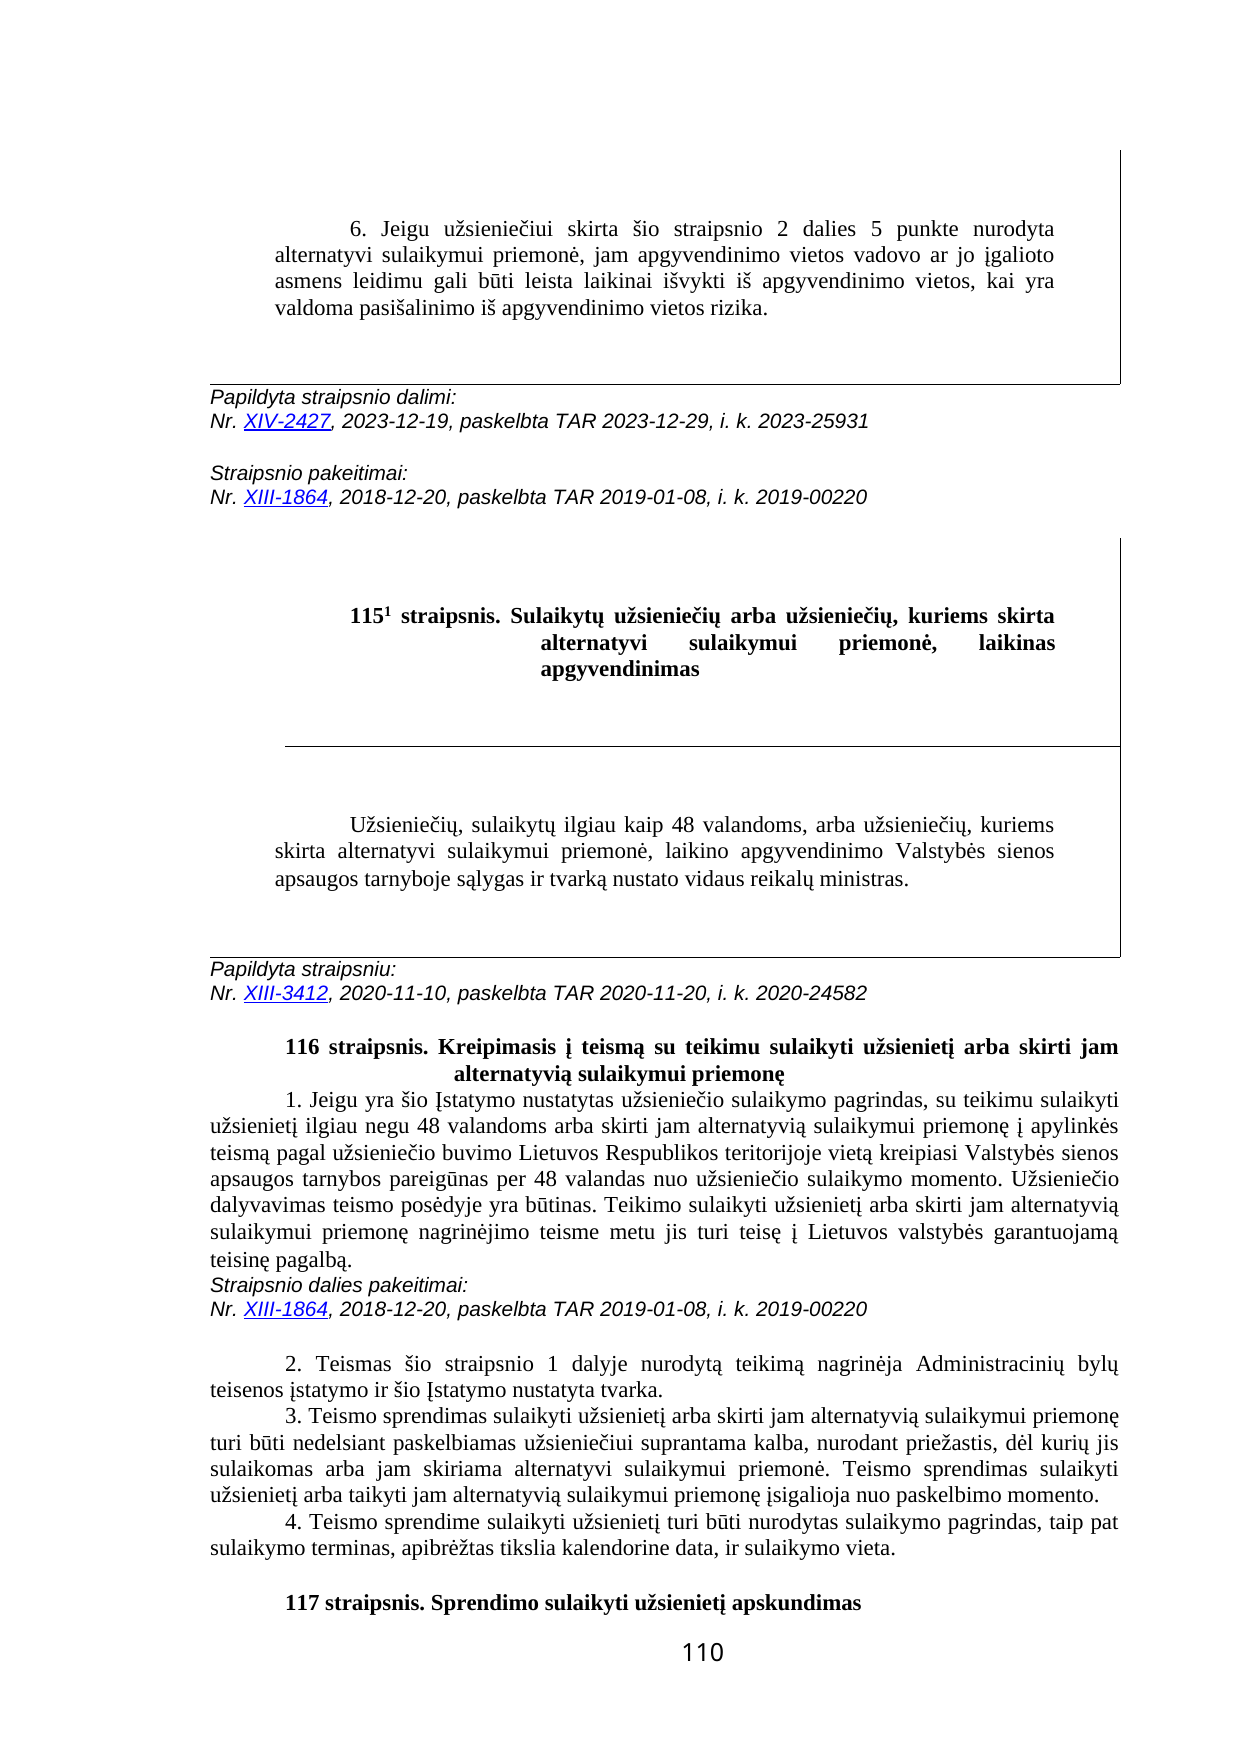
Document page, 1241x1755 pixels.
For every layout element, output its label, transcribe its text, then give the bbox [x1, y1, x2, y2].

text Nr. XIV-2427, 2023-12-19, paskelbta TAR 2023-12-29, i. k. 2023-25931 [210, 408, 1120, 432]
text Straipsnio pakeitimai: [210, 461, 1120, 485]
text Nr. XIII-1864, 2018-12-20, paskelbta TAR 2019-01-08, i. k. 2019-00220 [210, 485, 1120, 509]
text Užsieniečių, sulaikytų ilgiau kaip 48 valandoms, arba užsieniečių, kuriems skirta alternatyvi sulaikymui priemonė, laikino apgyvendinimo Valstybės sienos apsaugos tarnyboje sąlygas ir tvarką nustato vidaus reikalų ministras. [210, 746, 1120, 957]
text 2. Teismas šio straipsnio 1 dalyje nurodytą teikimą nagrinėja Administracinių bylų teisenos įstatymo ir šio Įstatymo nustatyta tvarka. [210, 1350, 1120, 1402]
text 3. Teismo sprendimas sulaikyti užsienietį arba skirti jam alternatyvią sulaikymui priemonę turi būti nedelsiant paskelbiamas užsieniečiui suprantama kalba, nurodant priežastis, dėl kurių jis sulaikomas arba jam skiriama alternatyvi sulaikymui priemonė. Teismo sprendimas sulaikyti užsienietį arba taikyti jam alternatyvią sulaikymui priemonę įsigalioja nuo paskelbimo momento. [210, 1402, 1120, 1508]
text 4. Teismo sprendime sulaikyti užsienietį turi būti nurodytas sulaikymo pagrindas, taip pat sulaikymo terminas, apibrėžtas tikslia kalendorine data, ir sulaikymo vieta. [210, 1508, 1120, 1561]
text Papildyta straipsniu: [210, 957, 1120, 981]
text 117 straipsnis. Sprendimo sulaikyti užsienietį apskundimas [210, 1589, 1120, 1616]
text Nr. XIII-3412, 2020-11-10, paskelbta TAR 2020-11-20, i. k. 2020-24582 [210, 981, 1120, 1005]
text 1. Jeigu yra šio Įstatymo nustatytas užsieniečio sulaikymo pagrindas, su teikimu sulaikyti užsienietį ilgiau negu 48 valandoms arba skirti jam alternatyvią sulaikymui priemonę į apylinkės teismą pagal užsieniečio buvimo Lietuvos Respublikos teritorijoje vietą kreipiasi Valstybės sienos apsaugos tarnybos pareigūnas per 48 valandas nuo užsieniečio sulaikymo momento. Užsieniečio dalyvavimas teismo posėdyje yra būtinas. Teikimo sulaikyti užsienietį arba skirti jam alternatyvią sulaikymui priemonę nagrinėjimo teisme metu jis turi teisę į Lietuvos valstybės garantuojamą teisinę pagalbą. [210, 1086, 1120, 1273]
text Papildyta straipsnio dalimi: [210, 384, 1120, 408]
text Nr. XIII-1864, 2018-12-20, paskelbta TAR 2019-01-08, i. k. 2019-00220 [210, 1297, 1120, 1321]
text 6. Jeigu užsieniečiui skirta šio straipsnio 2 dalies 5 punkte nurodyta alternatyvi sulaikymui priemonė, jam apgyvendinimo vietos vadovo ar jo įgalioto asmens leidimu gali būti leista laikinai išvykti iš apgyvendinimo vietos, kai yra valdoma pasišalinimo iš apgyvendinimo vietos rizika. [210, 150, 1120, 384]
text Straipsnio dalies pakeitimai: [210, 1273, 1120, 1297]
text 116 straipsnis. Kreipimasis į teismą su teikimu sulaikyti užsienietį arba skirti jam alternatyvią sulaikymui priemonę [285, 1033, 1120, 1086]
text 1151 straipsnis. Sulaikytų užsieniečių arba užsieniečių, kuriems skirta alternatyvi sulaikymui priemonė, laikinas apgyvendinimas [285, 538, 1120, 746]
